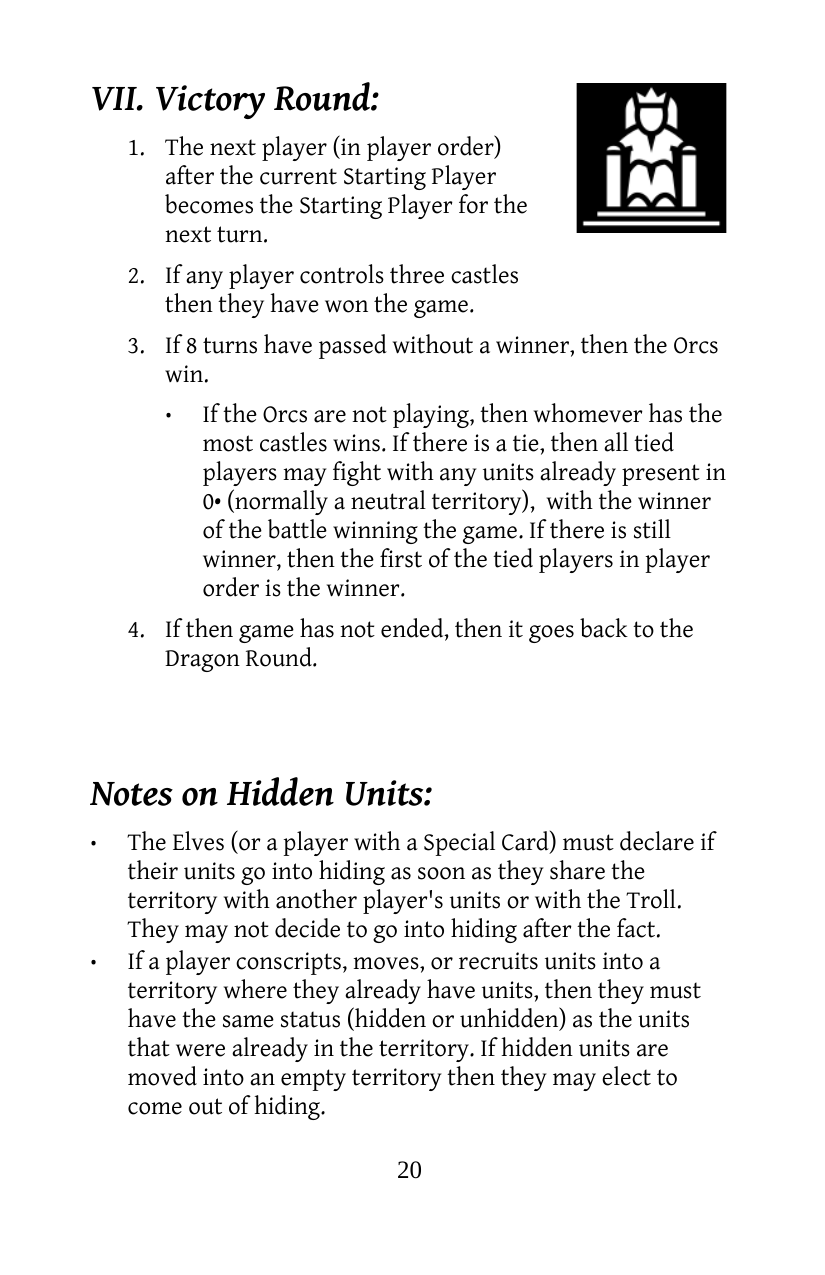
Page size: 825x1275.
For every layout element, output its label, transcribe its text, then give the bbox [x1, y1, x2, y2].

list If a player conscripts, moves, or recruits units into a territory where they already have units, then they must have the same status (hidden or unhidden) as the units that were already in the territory. If hidden units are moved into an empty territory then they may elect to come out of hiding. [90, 947, 735, 1121]
list If 8 turns have passed without a winner, then the Orcs win. [127, 331, 735, 389]
list If the Orcs are not playing, then whomever has the most castles wins. If there is a tie, then all tied players may fight with any units already present in 0• (normally a neutral territory), with the winner of the battle winning the game. If there is still winner, then the first of the tied players in player order is the winner. [165, 401, 735, 604]
list The next player (in player order) after the current Starting Player becomes the Starting Player for the next turn. [127, 133, 735, 249]
picture [576, 83, 727, 233]
subtitle Notes on Hidden Units: [90, 773, 735, 816]
list If then game has not ended, then it goes back to the Dragon Round. [127, 616, 735, 674]
subtitle VII. Victory Round: [90, 78, 735, 121]
list If any player controls three castles then they have won the game. [127, 261, 735, 319]
list The Elves (or a player with a Special Card) must declare if their units go into hiding as soon as they share the territory with another player's units or with the Troll. They may not decide to go into hiding after the fact. [90, 828, 735, 944]
